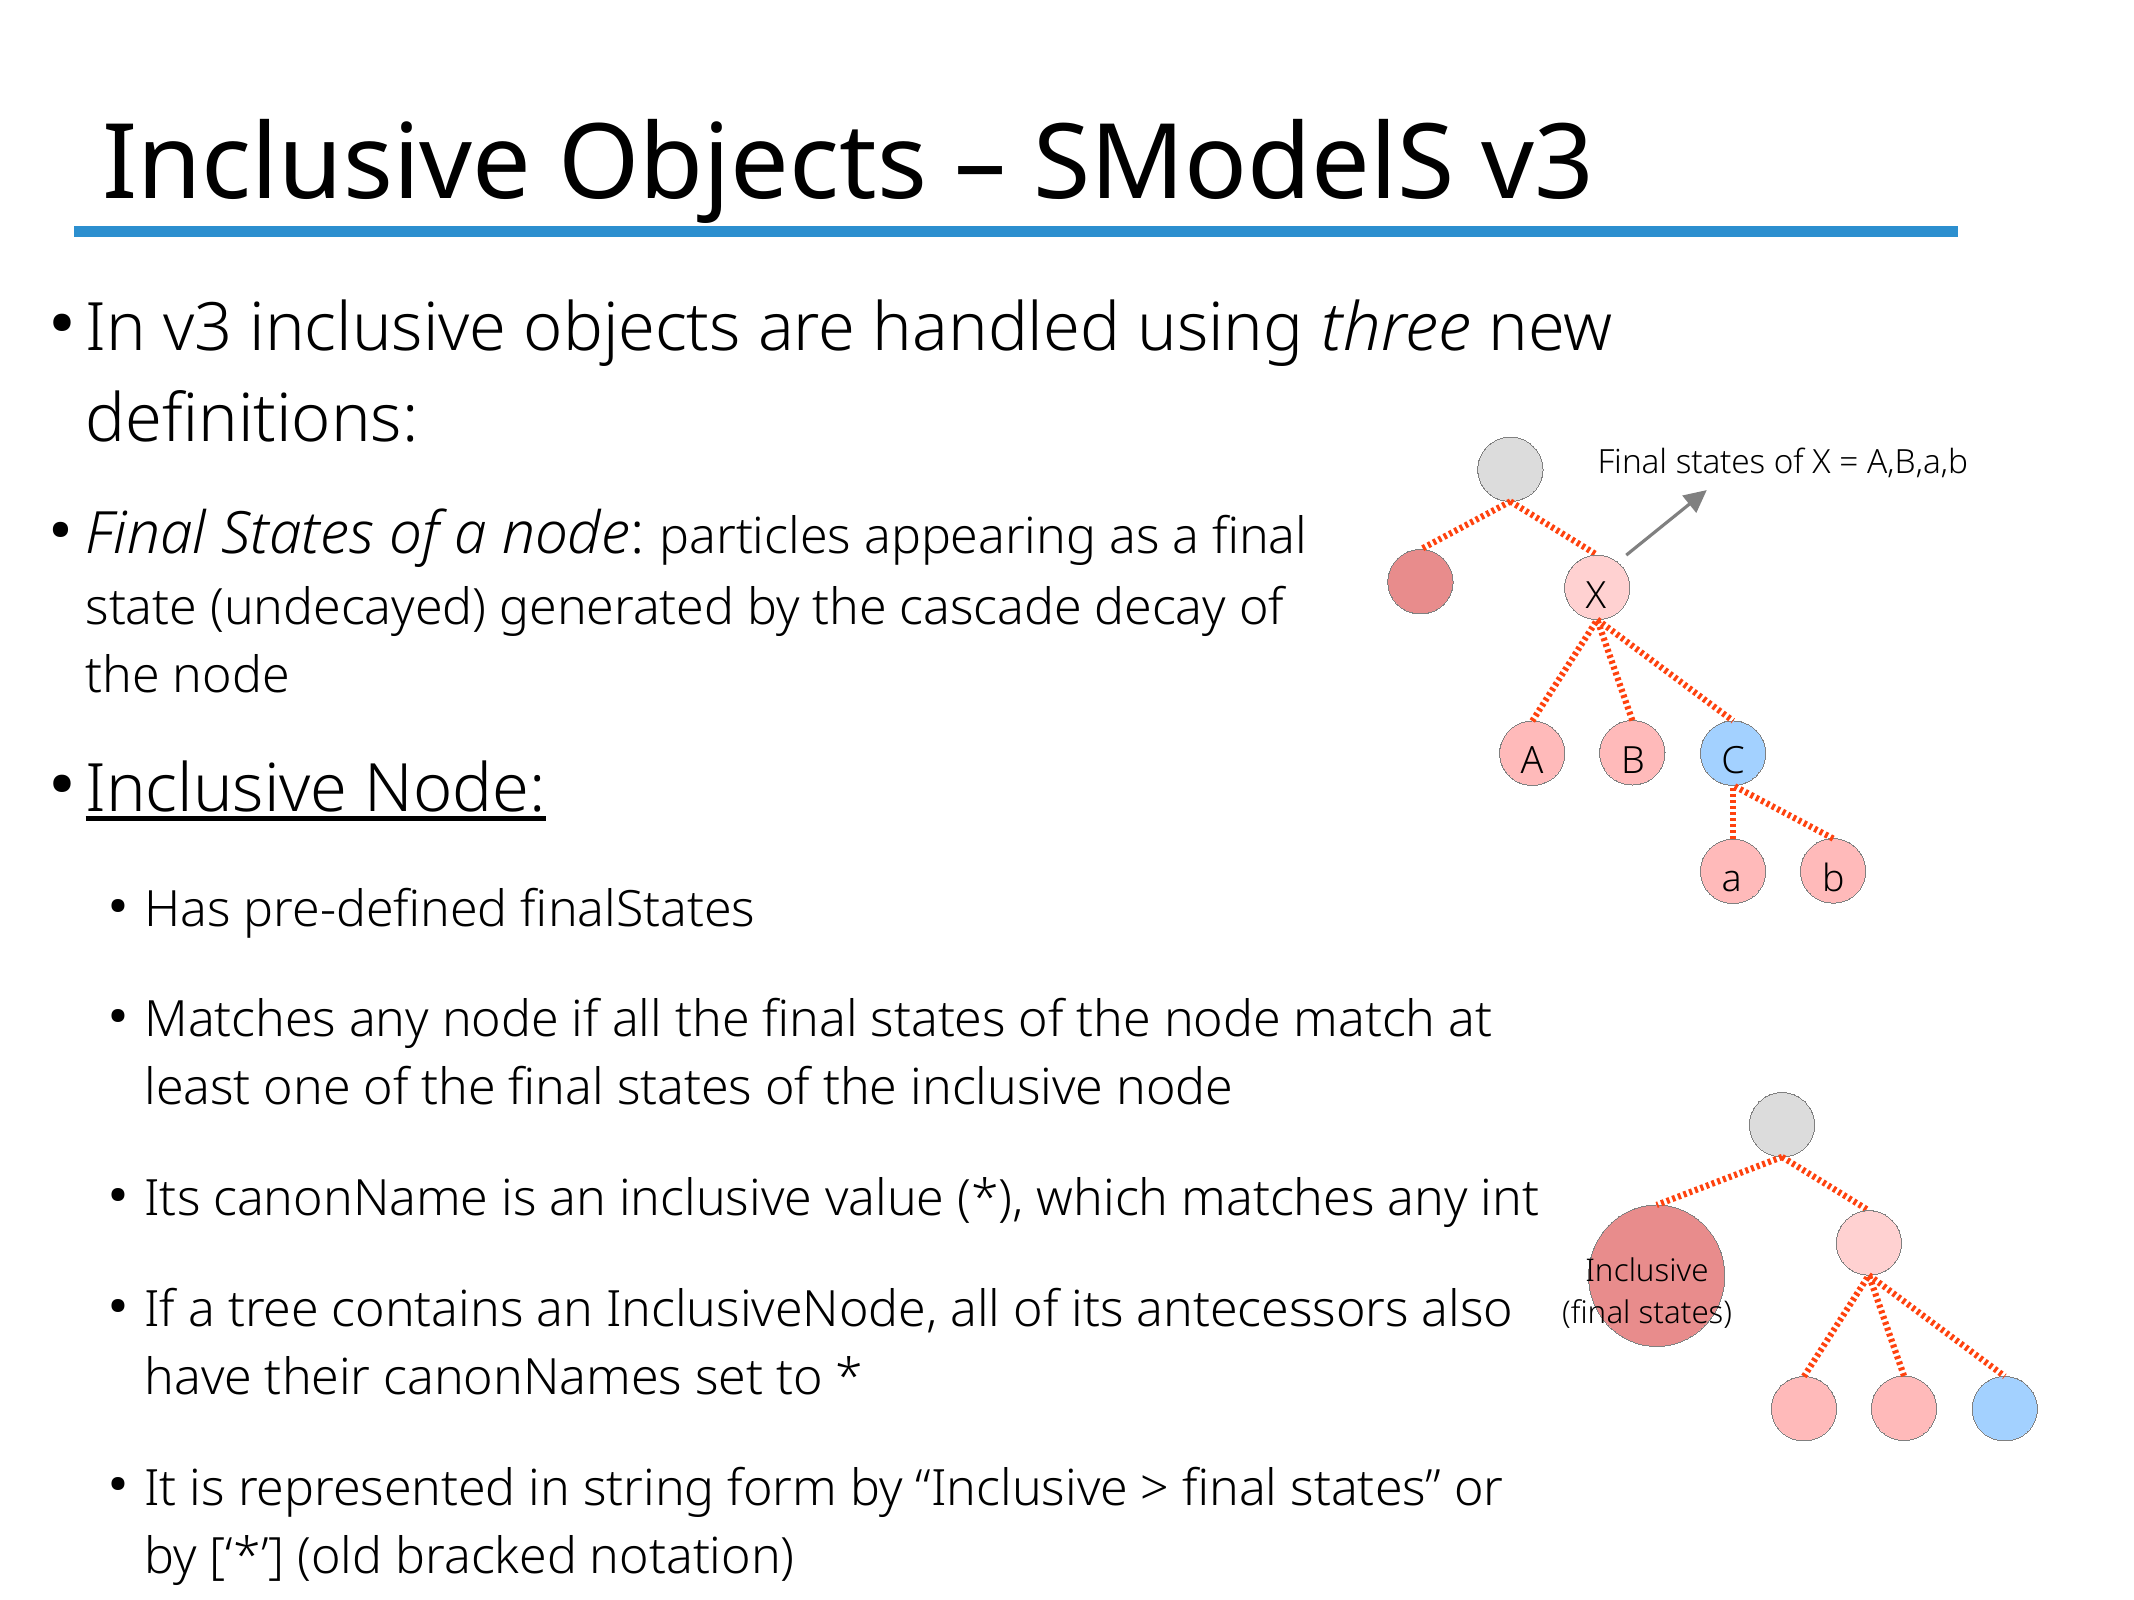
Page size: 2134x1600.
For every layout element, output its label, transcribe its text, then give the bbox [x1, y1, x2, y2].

text_box Inclusive (final states) [1547, 1240, 1775, 1328]
text_box [1800, 851, 1807, 891]
text_box Final states of X = A,B,a,b [1582, 431, 2045, 485]
text_box [1597, 1204, 1716, 1240]
text_box [1599, 733, 1606, 772]
text_box In v3 inclusive objects are handled using three new definitions: [35, 271, 1961, 491]
text_box [1477, 437, 1544, 502]
text_box [1760, 853, 1766, 890]
text_box [1861, 854, 1866, 888]
text_box a [1706, 844, 1760, 903]
text_box X [1570, 561, 1627, 620]
text_box [1662, 739, 1666, 767]
text_box Final States of a node: particles appearing as a final state (undecayed) generated by the cascade decay of the node [35, 491, 1347, 703]
text_box Inclusive Objects – SModelS v3 [78, 70, 1620, 243]
text_box b [1807, 844, 1861, 903]
text_box [1771, 1376, 1837, 1441]
text_box [1614, 720, 1651, 726]
text_box [1972, 1376, 2038, 1441]
text_box [1578, 555, 1616, 561]
text_box [1387, 549, 1454, 614]
text_box [1715, 839, 1751, 844]
text_box Inclusive Node: Has pre-defined finalStates Matches any node if all the final states of the node match at least one of the final states of the inclusive node Its canonName is an inclusive value (*), which matches any int If a tree contains an InclusiveNode, all of its antecessors also have their canonNames set to * It is represented in string form by “Inclusive > final states” or by [‘*’] (old bracked notation) [35, 732, 1560, 1600]
text_box C [1706, 726, 1763, 785]
text_box B [1606, 726, 1662, 785]
text_box [1700, 853, 1706, 890]
text_box [1715, 720, 1751, 726]
text_box [1836, 1210, 1902, 1276]
text_box [1514, 721, 1550, 726]
text_box [1815, 838, 1852, 844]
text_box [1700, 735, 1706, 772]
text_box [1610, 1328, 1703, 1347]
text_box [1749, 1092, 1815, 1157]
text_box [1499, 735, 1505, 771]
text_box [1564, 569, 1570, 606]
text_box A [1505, 726, 1562, 785]
text_box [1871, 1376, 1937, 1441]
